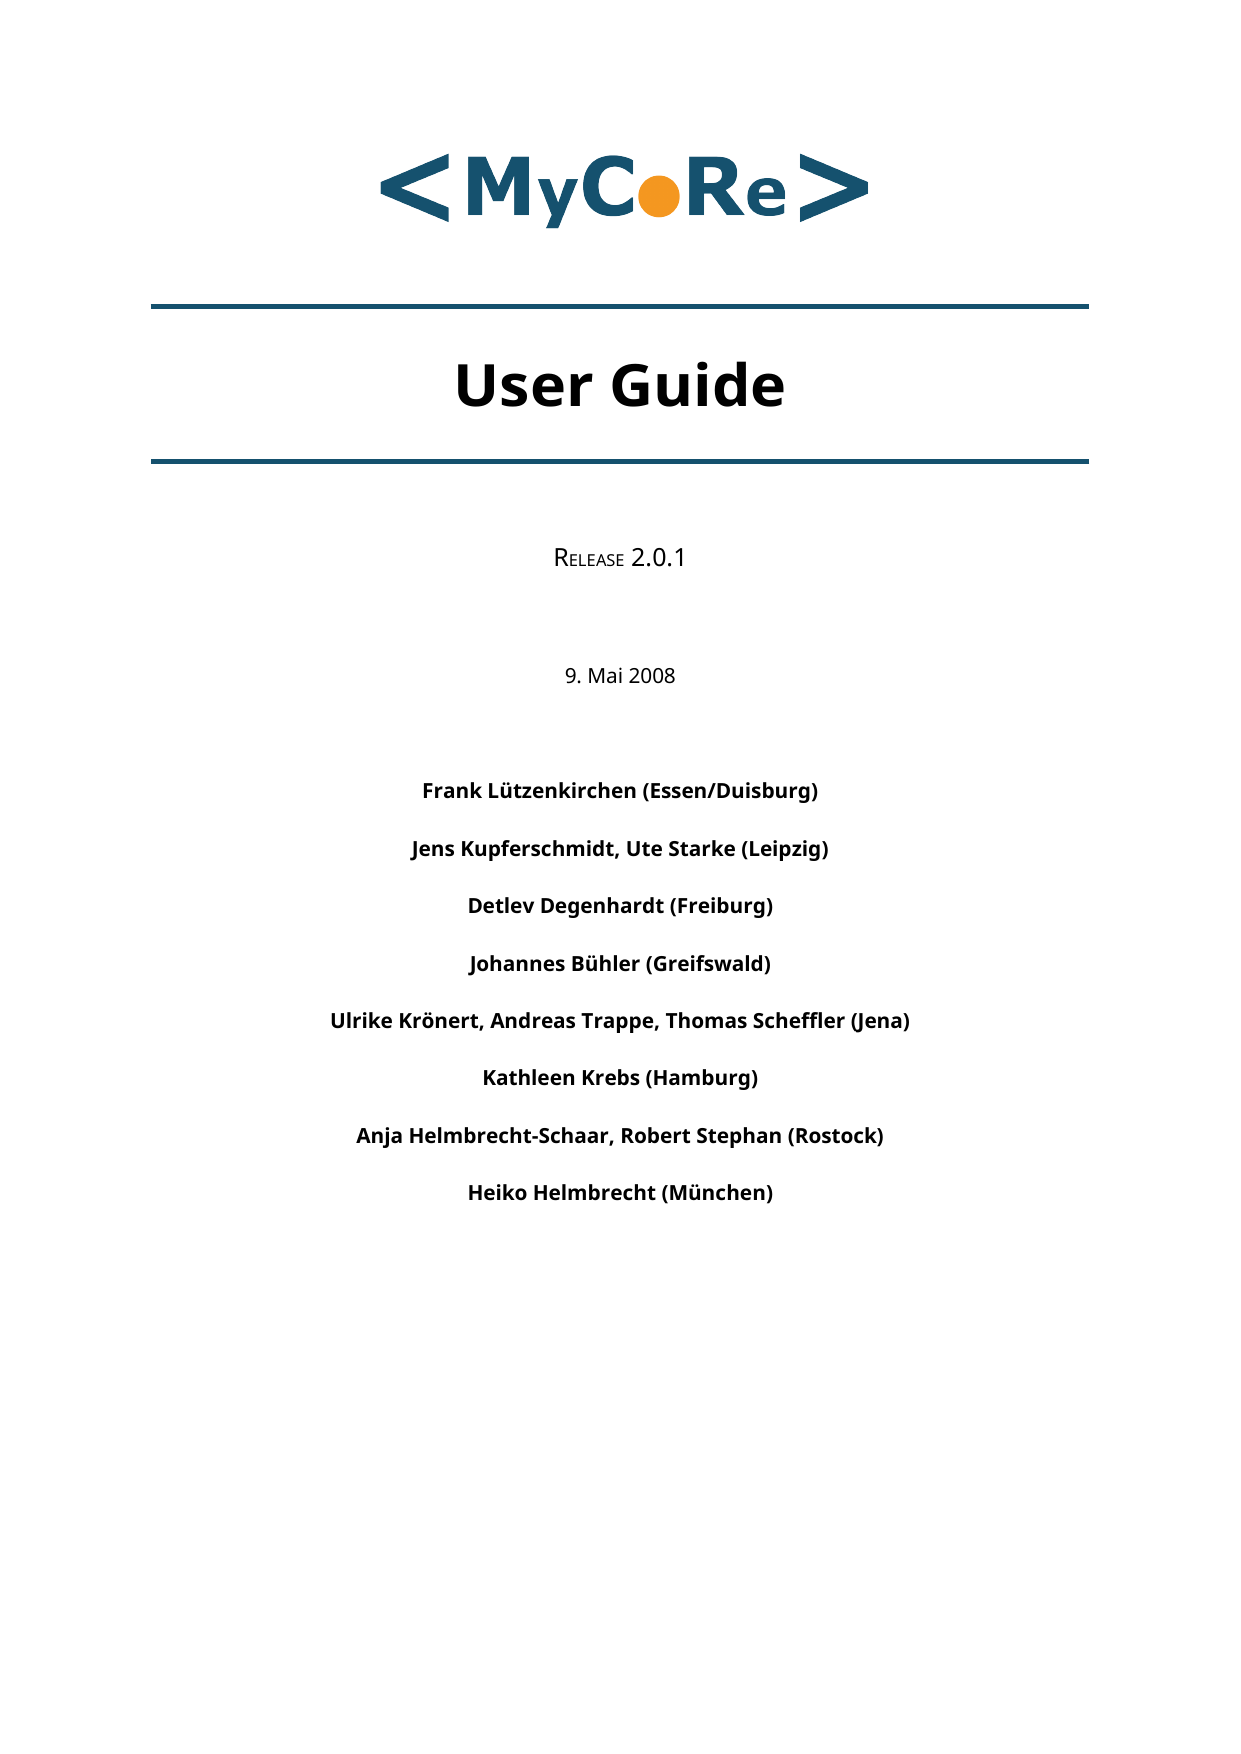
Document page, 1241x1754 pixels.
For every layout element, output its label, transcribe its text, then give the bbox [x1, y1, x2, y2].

table_cell Release 2.0.1 9. Mai 2008 Frank Lützenkirchen (Essen/Duisburg) Jens Kupferschmidt, Ute Starke (Leipzig) Detlev Degenhardt (Freiburg) Johannes Bühler (Greifswald) Ulrike Krönert, Andreas Trappe, Thomas Scheffler (Jena) Kathleen Krebs (Hamburg) Anja Helmbrecht-Schaar, Robert Stephan (Rostock) Heiko Helmbrecht (München) [151, 464, 1089, 1264]
table_cell [151, 1264, 1089, 1309]
table_header User Guide [151, 309, 1089, 459]
picture [360, 146, 880, 239]
